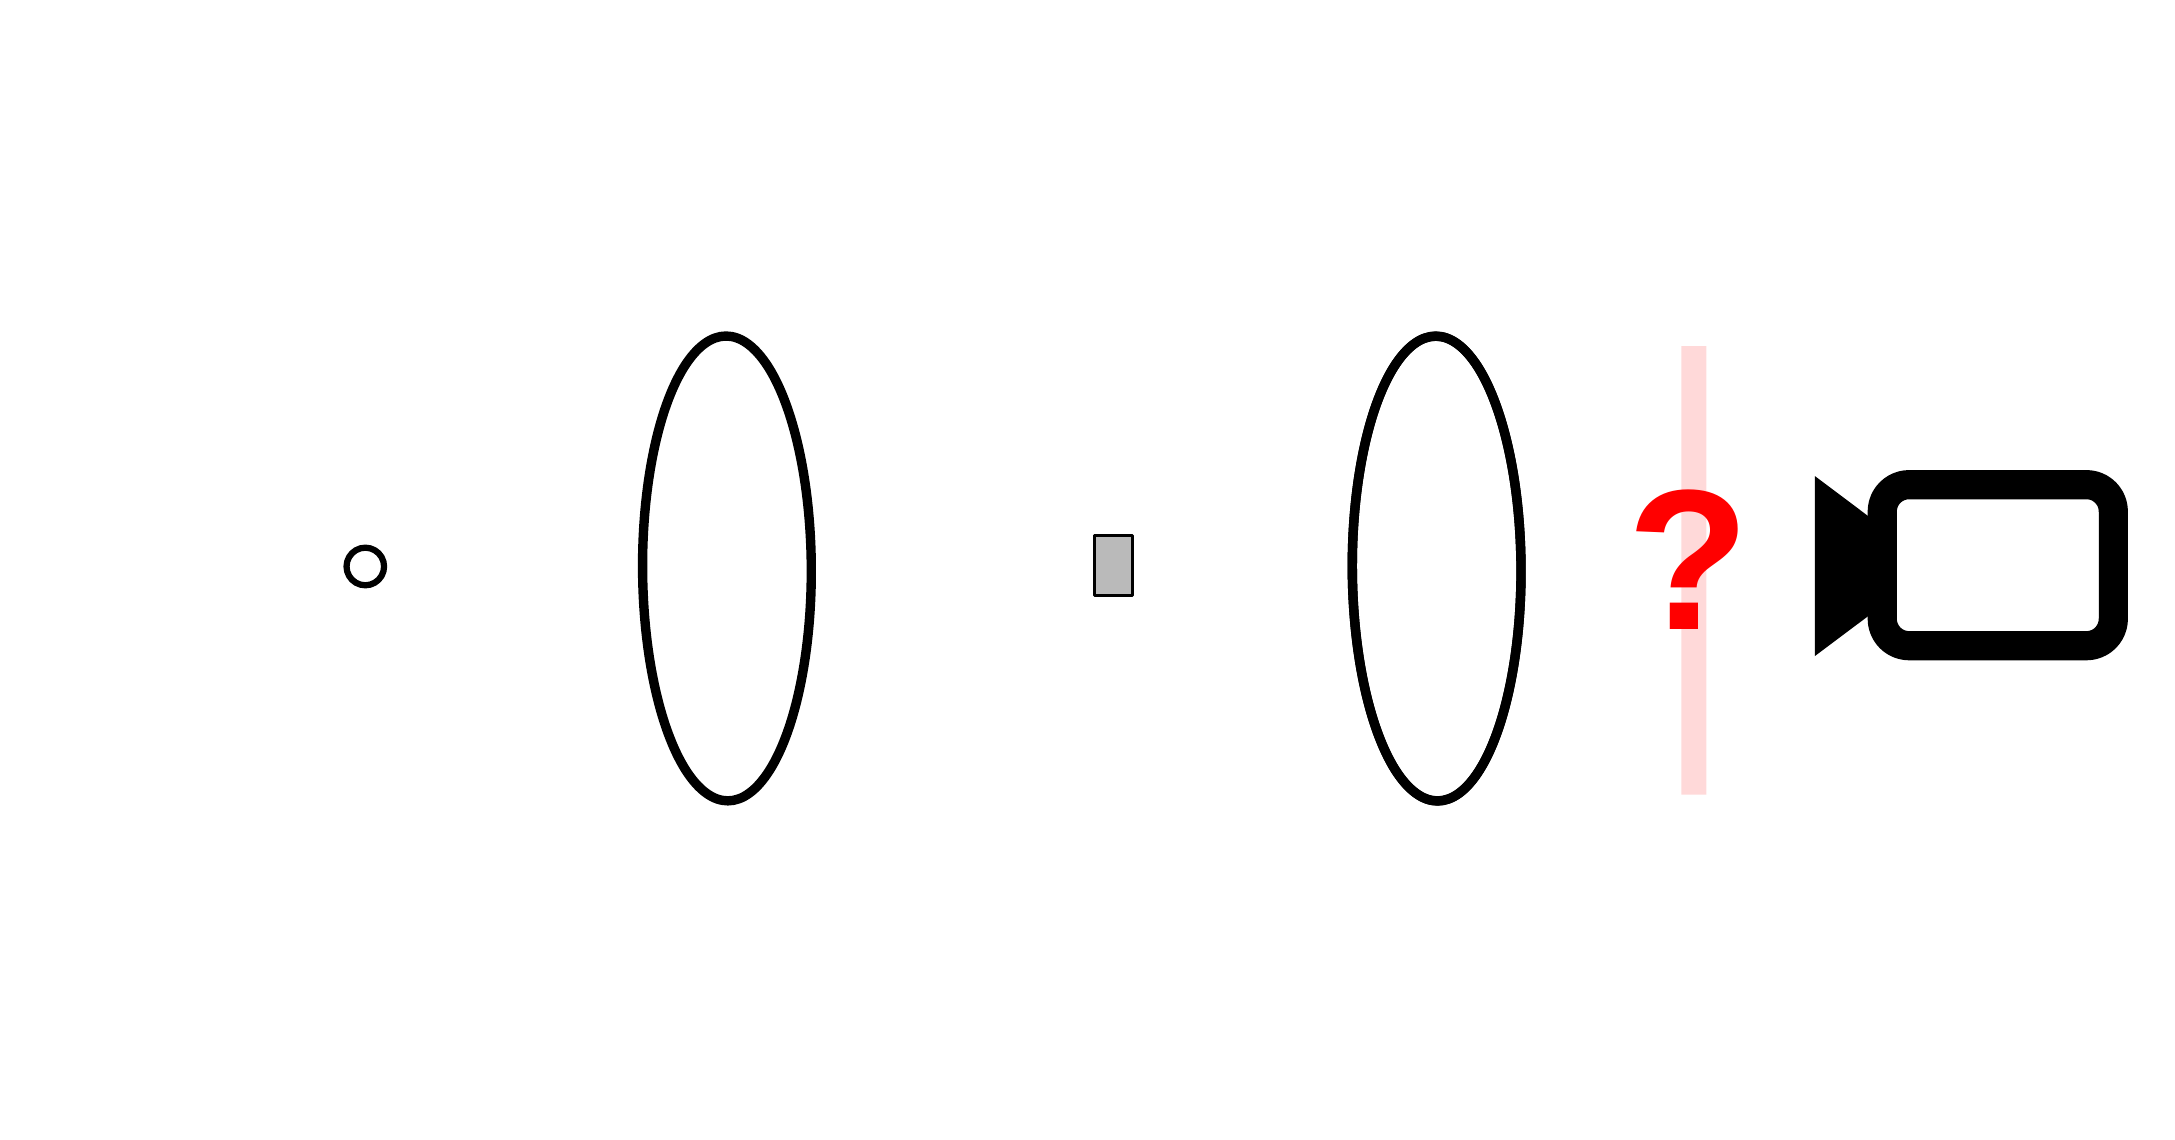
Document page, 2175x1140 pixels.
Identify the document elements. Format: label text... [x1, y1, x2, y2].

text_box [1882, 484, 2114, 646]
text_box [642, 336, 812, 801]
text_box [1357, 341, 1516, 796]
text_box [1814, 476, 1875, 657]
text_box ? [1583, 440, 1794, 679]
text_box [1094, 535, 1133, 596]
